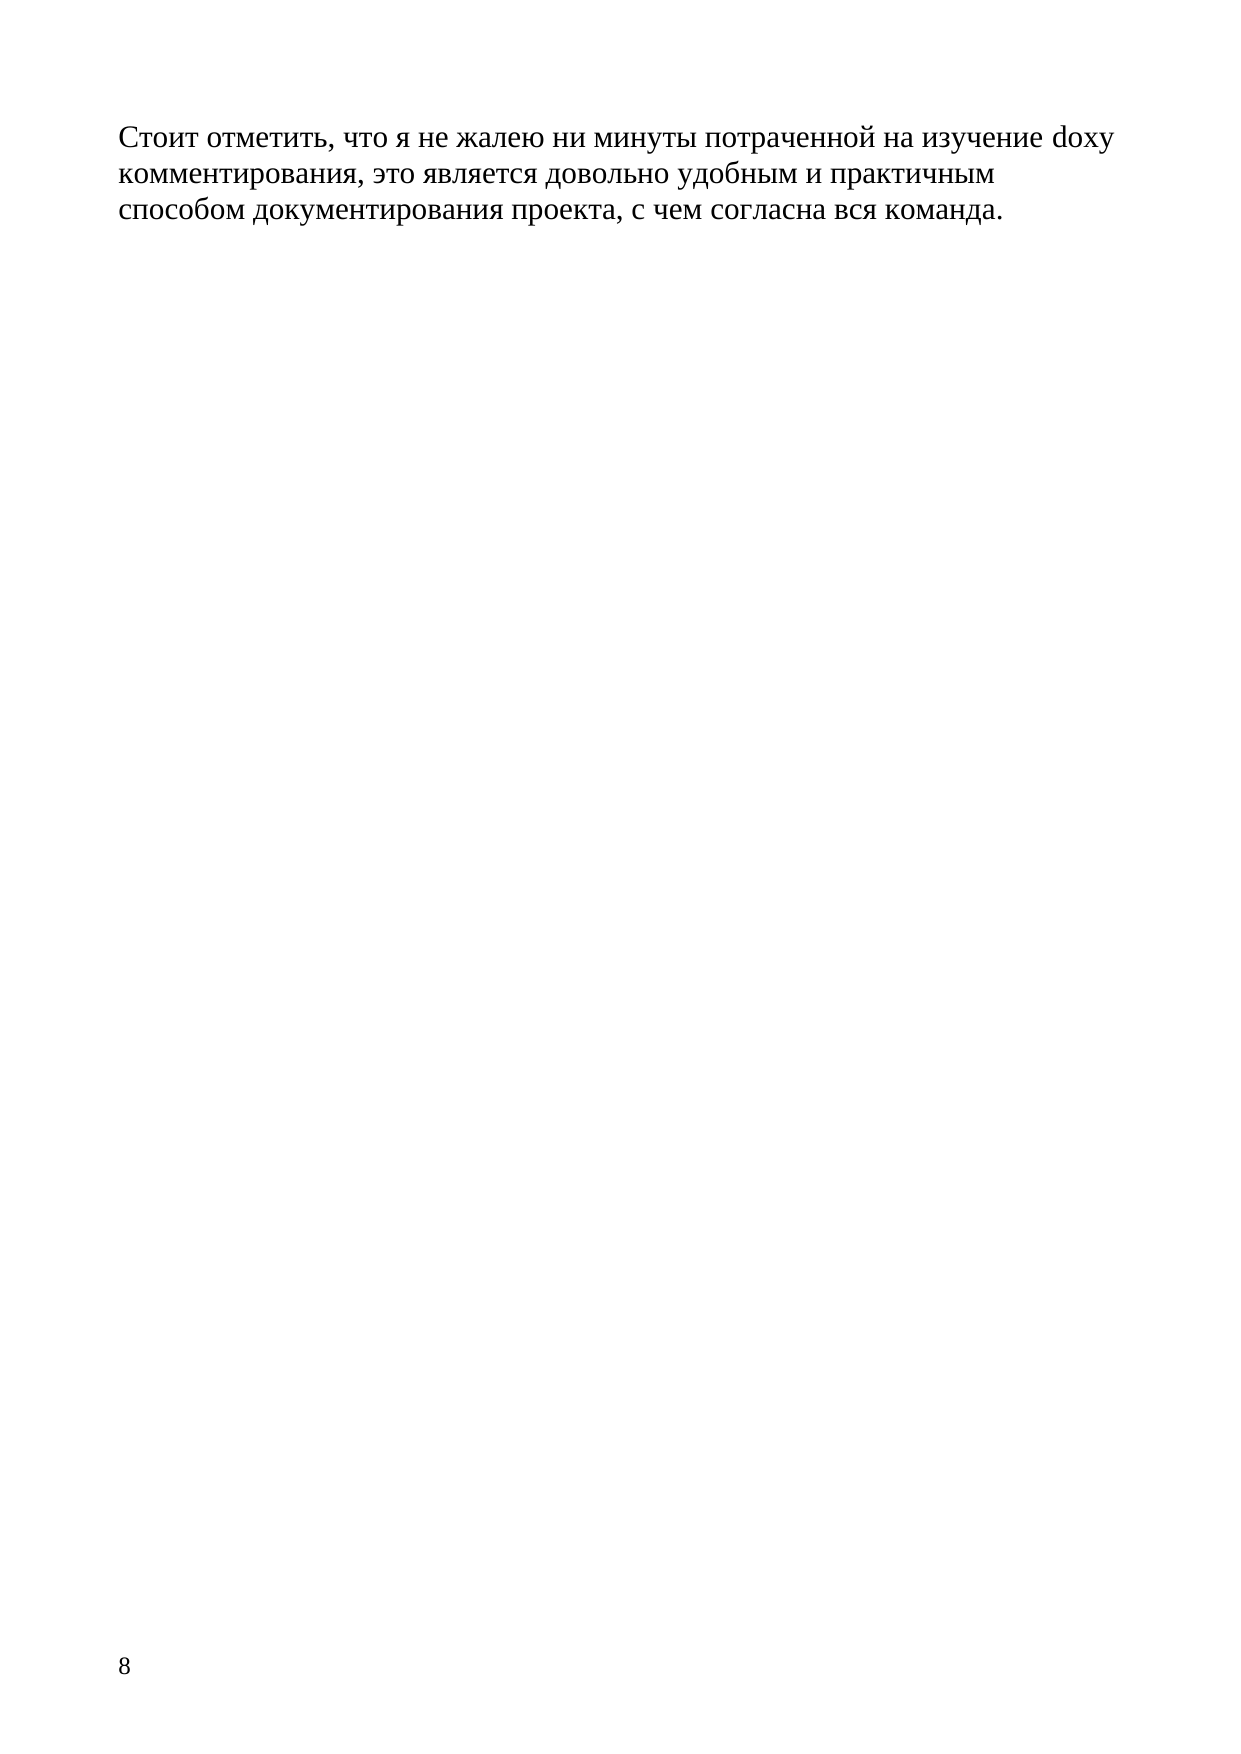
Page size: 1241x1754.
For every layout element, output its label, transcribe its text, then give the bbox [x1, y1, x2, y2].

text Стоит отметить, что я не жалею ни минуты потраченной на изучение doxy комментирования, это является довольно удобным и практичным способом документирования проекта, с чем согласна вся команда. [118, 118, 1122, 226]
